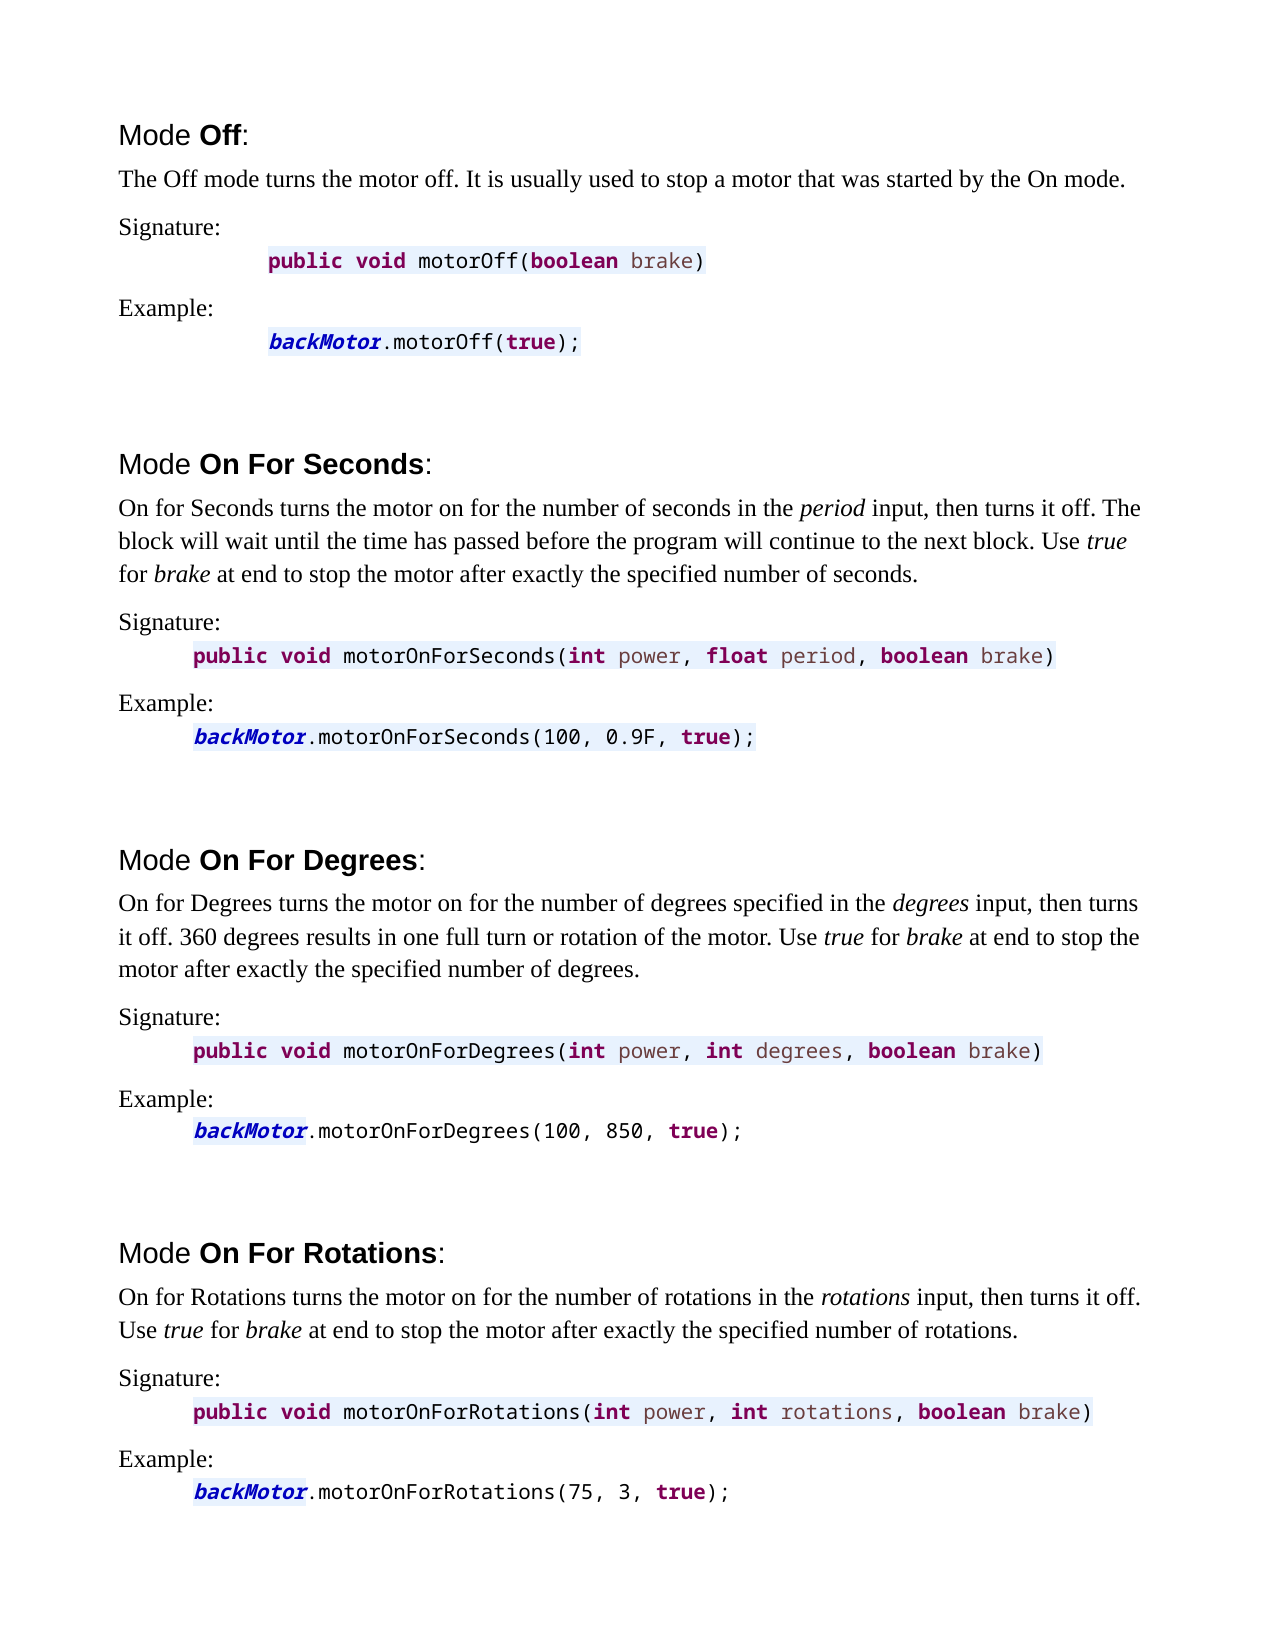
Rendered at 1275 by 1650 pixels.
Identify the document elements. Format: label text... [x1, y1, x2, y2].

text Example: backMotor.motorOnForRotations(75, 3, true); [118, 1444, 1157, 1506]
text On for Seconds turns the motor on for the number of seconds in the period input, then turns it off. The block will wait until the time has passed before the program will continue to the next block. Use true for brake at end to stop the motor after exactly the specified number of seconds. [118, 493, 1157, 588]
subtitle Mode On For Rotations: [118, 1236, 1157, 1270]
text On for Degrees turns the motor on for the number of degrees specified in the degrees input, then turns it off. 360 degrees results in one full turn or rotation of the motor. Use true for brake at end to stop the motor after exactly the specified number of degrees. [118, 888, 1157, 983]
text Signature: public void motorOnForRotations(int power, int rotations, boolean brake) [118, 1363, 1157, 1426]
text Example: backMotor.motorOff(true); [118, 293, 1157, 356]
subtitle Mode On For Seconds: [118, 447, 1157, 481]
text Signature: public void motorOnForSeconds(int power, float period, boolean brake) [118, 607, 1157, 669]
text Signature: public void motorOff(boolean brake) [118, 212, 1157, 274]
text Signature: public void motorOnForDegrees(int power, int degrees, boolean brake) [118, 1002, 1157, 1065]
subtitle Mode On For Degrees: [118, 842, 1157, 876]
subtitle Mode Off: [118, 118, 1157, 152]
text Example: backMotor.motorOnForSeconds(100, 0.9F, true); [118, 688, 1157, 751]
text The Off mode turns the motor off. It is usually used to stop a motor that was started by the On mode. [118, 164, 1157, 193]
text On for Rotations turns the motor on for the number of rotations in the rotations input, then turns it off. Use true for brake at end to stop the motor after exactly the specified number of rotations. [118, 1282, 1157, 1344]
text Example: backMotor.motorOnForDegrees(100, 850, true); [118, 1084, 1157, 1145]
